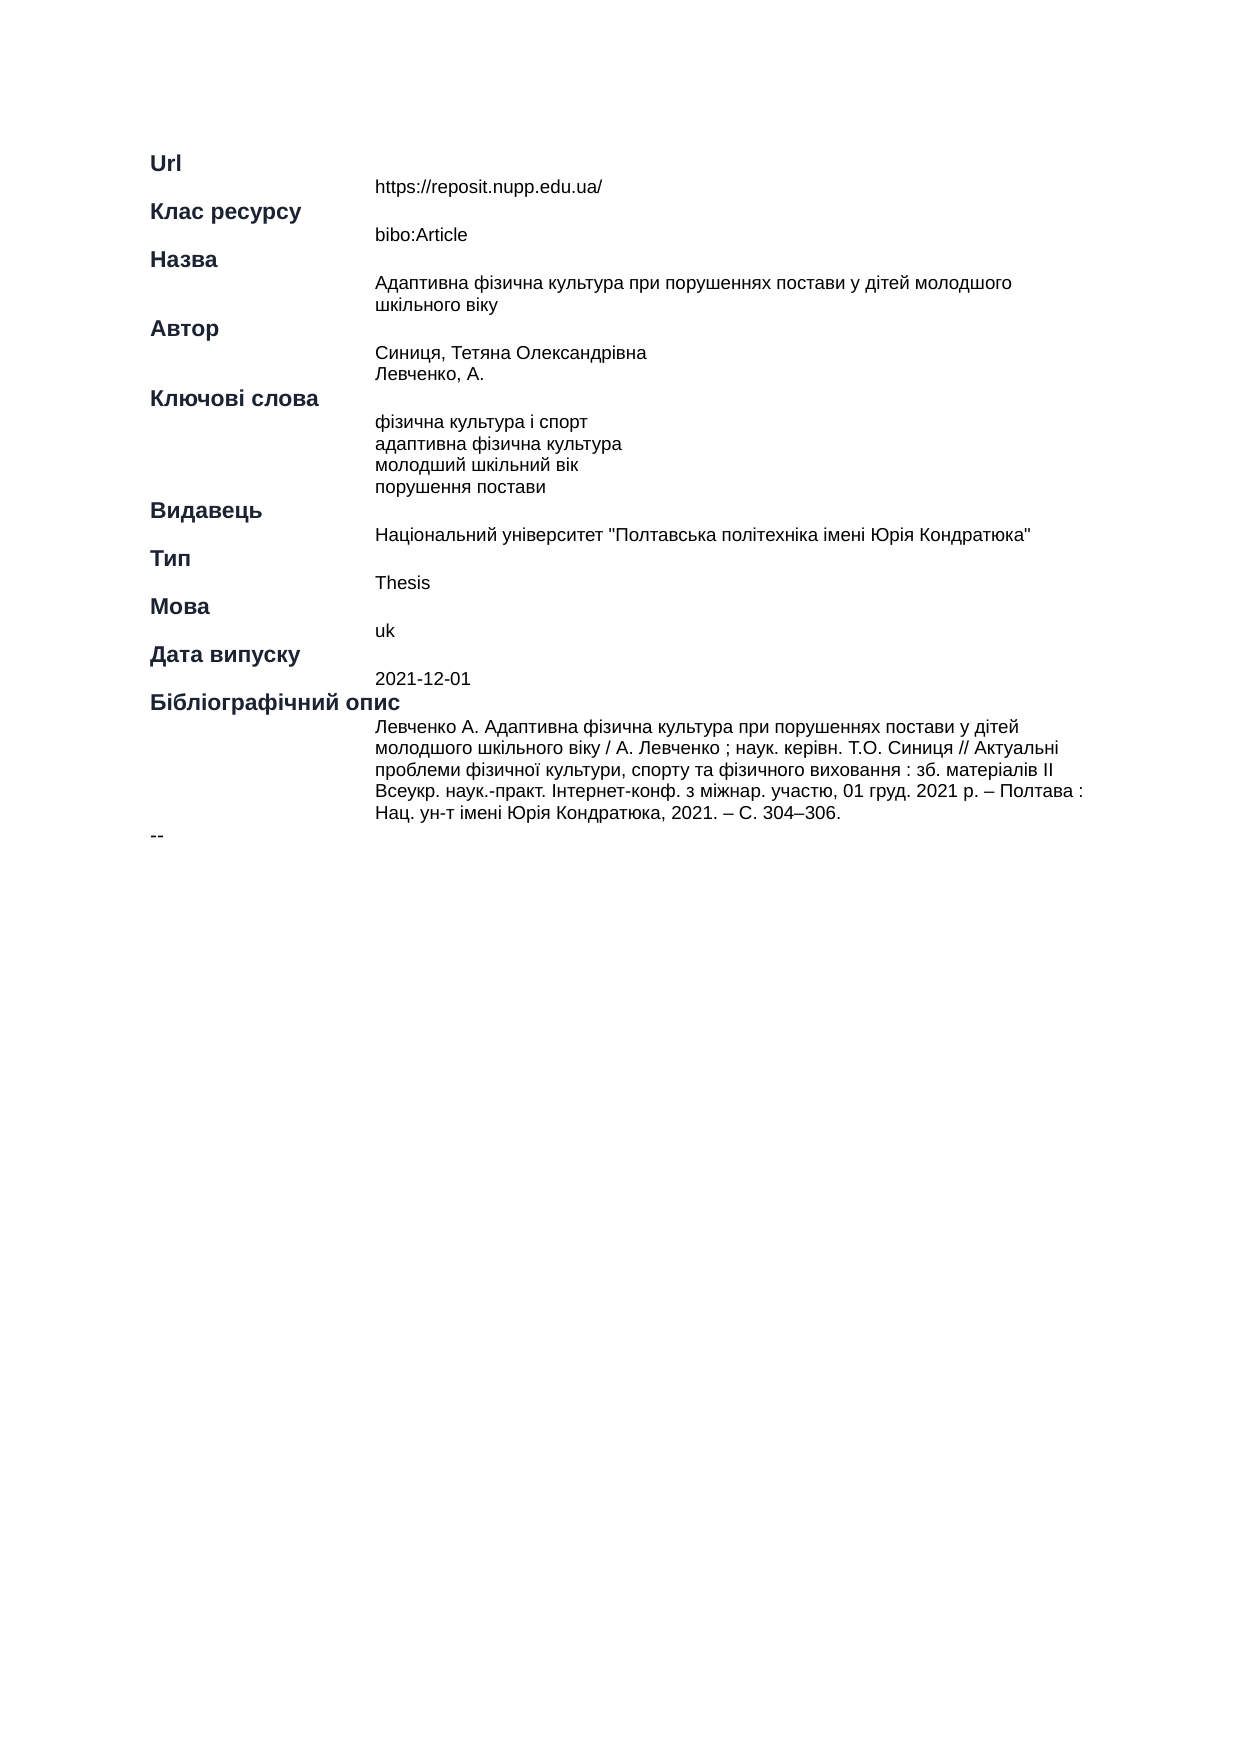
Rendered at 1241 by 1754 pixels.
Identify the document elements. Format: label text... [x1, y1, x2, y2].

text Левченко, А. [375, 363, 1090, 385]
text 2021-12-01 [375, 667, 1090, 689]
text Ключові слова [150, 385, 1090, 411]
text Бібліографічний опис [150, 689, 1090, 715]
text молодший шкільний вік [375, 454, 1090, 476]
text Дата випуску [150, 641, 1090, 667]
text порушення постави [375, 476, 1090, 497]
text Клас ресурсу [150, 198, 1090, 224]
text https://reposit.nupp.edu.ua/ [375, 176, 1090, 198]
text Тип [150, 545, 1090, 572]
text Назва [150, 246, 1090, 272]
text Thesis [375, 572, 1090, 593]
text Національний університет "Полтавська політехніка імені Юрія Кондратюка" [375, 524, 1090, 545]
text bibo:Article [375, 224, 1090, 246]
text адаптивна фізична культура [375, 433, 1090, 454]
text фізична культура і спорт [375, 411, 1090, 433]
text Синиця, Тетяна Олександрівна [375, 342, 1090, 363]
text Адаптивна фізична культура при порушеннях постави у дітей молодшого шкільного віку [375, 272, 1090, 315]
text Мова [150, 593, 1090, 619]
text Автор [150, 315, 1090, 342]
text -- [150, 823, 1090, 847]
text Url [150, 150, 1090, 176]
text uk [375, 619, 1090, 641]
text Видавець [150, 497, 1090, 524]
text Левченко А. Адаптивна фізична культура при порушеннях постави у дітей молодшого шкільного віку / А. Левченко ; наук. керівн. Т.О. Синиця // Актуальні проблеми фізичної культури, спорту та фізичного виховання : зб. матеріалів ІІ Всеукр. наук.-практ. Інтернет-конф. з міжнар. участю, 01 груд. 2021 р. – Полтава : Нац. ун-т імені Юрія Кондратюка, 2021. – С. 304–306. [375, 715, 1090, 823]
